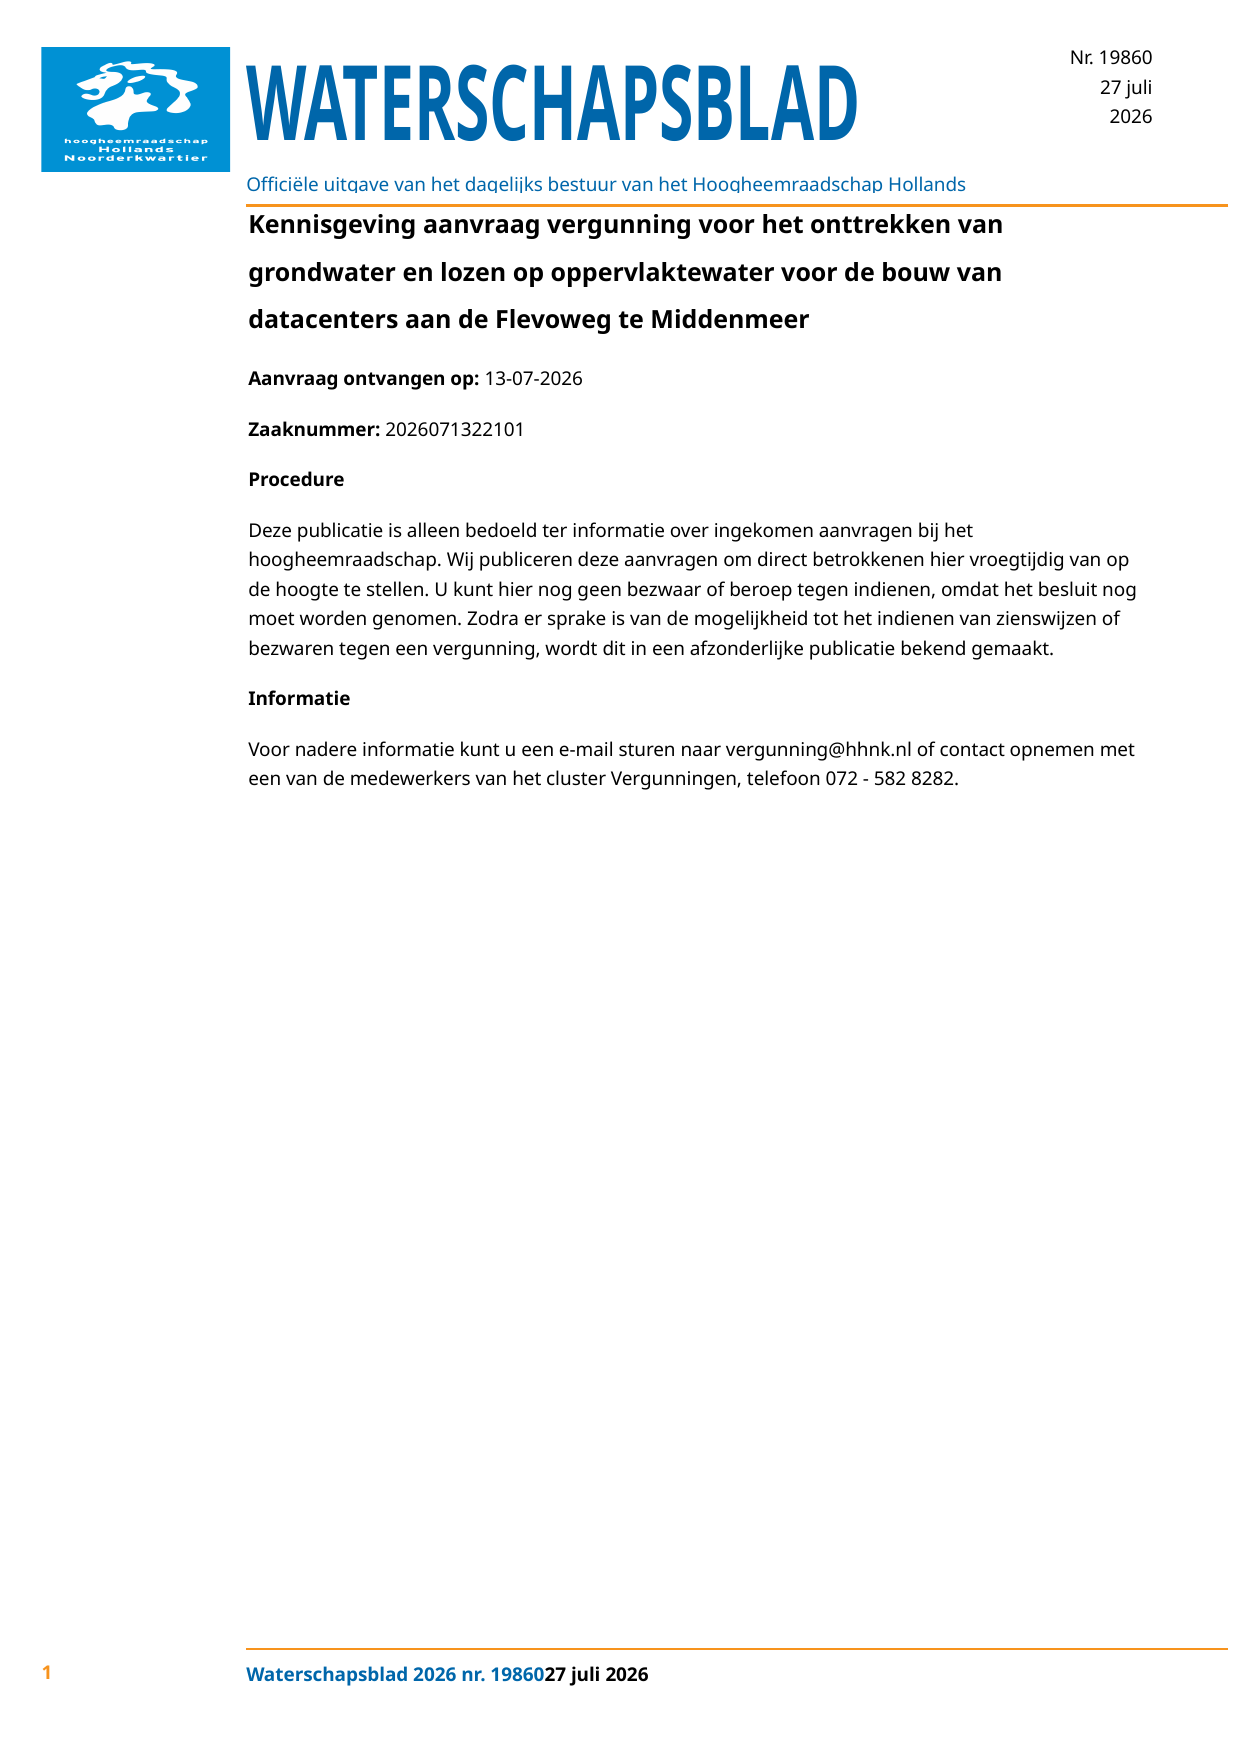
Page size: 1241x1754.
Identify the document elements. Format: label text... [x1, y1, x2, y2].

text Aanvraag ontvangen op: 13-07-2026 [248, 366, 1152, 391]
picture [118, 62, 197, 112]
picture [88, 87, 157, 130]
text Kennisgeving aanvraag vergunning voor het onttrekken van grondwater en lozen op oppervlaktewater voor de bouw van datacenters aan de Flevoweg te Middenmeer [248, 207, 1152, 336]
text Deze publicatie is alleen bedoeld ter informatie over ingekomen aanvragen bij het hoogheemraadschap. Wij publiceren deze aanvragen om direct betrokkenen hier vroegtijdig van op de hoogte te stellen. U kunt hier nog geen bezwaar of beroep tegen indienen, omdat het besluit nog moet worden genomen. Zodra er sprake is van de mogelijkheid tot het indienen van zienswijzen of bezwaren tegen een vergunning, wordt dit in een afzonderlijke publicatie bekend gemaakt. [248, 517, 1152, 661]
text Voor nadere informatie kunt u een e-mail sturen naar vergunning@hhnk.nl of contact opnemen met een van de medewerkers van het cluster Vergunningen, telefoon 072 - 582 8282. [248, 736, 1152, 791]
text Procedure [248, 466, 1152, 492]
picture [78, 64, 122, 99]
text Zaaknummer: 2026071322101 [248, 416, 1152, 442]
picture [129, 76, 144, 82]
text Informatie [248, 686, 1152, 711]
